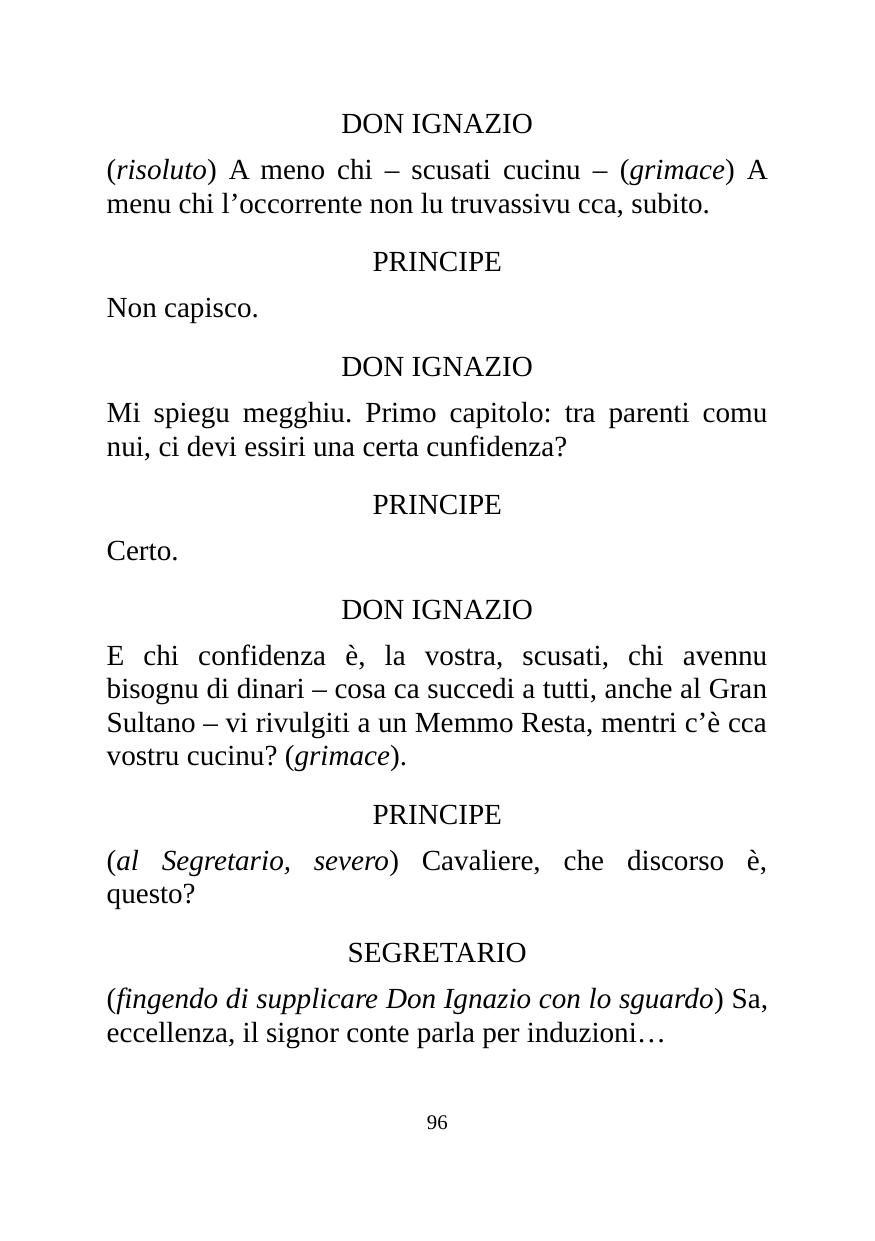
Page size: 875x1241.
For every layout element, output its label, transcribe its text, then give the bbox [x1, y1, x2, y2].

text Non capisco. [106, 291, 768, 324]
text PRINCIPE [106, 487, 768, 521]
text Mi spiegu megghiu. Primo capitolo: tra parenti comu nui, ci devi essiri una certa cunfidenza? [106, 395, 768, 462]
text PRINCIPE [106, 244, 768, 278]
text (al Segretario, severo) Cavaliere, che discorso è, questo? [106, 843, 768, 910]
text PRINCIPE [106, 797, 768, 831]
text DON IGNAZIO [106, 592, 768, 625]
text SEGRETARIO [106, 935, 768, 969]
text (fingendo di supplicare Don Ignazio con lo sguardo) Sa, eccellenza, il signor conte parla per induzioni… [106, 981, 768, 1048]
text (risoluto) A meno chi – scusati cucinu – (grimace) A menu chi l’occorrente non lu truvassivu cca, subito. [106, 152, 768, 219]
text DON IGNAZIO [106, 106, 768, 140]
text Certo. [106, 533, 768, 567]
text E chi confidenza è, la vostra, scusati, chi avennu bisognu di dinari – cosa ca succedi a tutti, anche al Gran Sultano – vi rivulgiti a un Memmo Resta, mentri c’è cca vostru cucinu? (grimace). [106, 638, 768, 772]
text DON IGNAZIO [106, 349, 768, 383]
